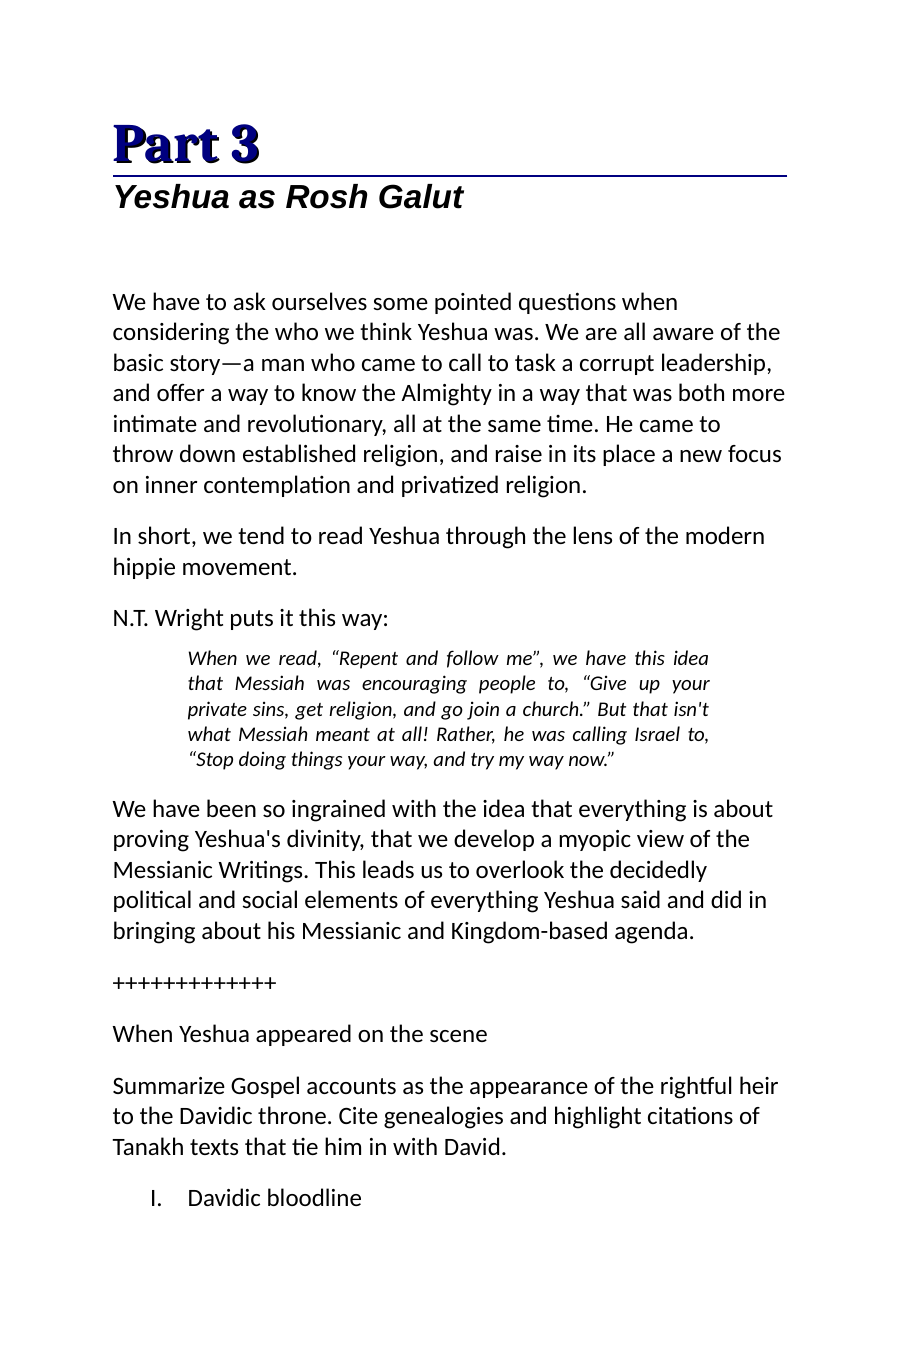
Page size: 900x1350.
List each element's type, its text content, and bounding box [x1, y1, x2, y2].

subtitle Yeshua as Rosh Galut [112, 177, 787, 215]
text When Yeshua appeared on the scene [112, 1018, 787, 1049]
text We have to ask ourselves some pointed questions when considering the who we think Yeshua was. We are all aware of the basic story—a man who came to call to task a corrupt leadership, and offer a way to know the Almighty in a way that was both more intimate and revolutionary, all at the same time. He came to throw down established religion, and raise in its place a new focus on inner contemplation and privatized religion. [112, 286, 787, 499]
text When we read, “Repent and follow me”, we have this idea that Messiah was encouraging people to, “Give up your private sins, get religion, and go join a church.” But that isn't what Messiah meant at all! Rather, he was calling Israel to, “Stop doing things your way, and try my way now.” [187, 645, 712, 772]
text Summarize Gospel accounts as the appearance of the rightful heir to the Davidic throne. Cite genealogies and highlight citations of Tanakh texts that tie him in with David. [112, 1070, 787, 1161]
text We have been so ingrained with the idea that everything is about proving Yeshua's divinity, that we develop a myopic view of the Messianic Writings. This leads us to overlook the decidedly political and social elements of everything Yeshua said and did in bringing about his Messianic and Kingdom-based agenda. [112, 793, 787, 946]
text In short, we tend to read Yeshua through the lens of the modern hippie movement. [112, 520, 787, 581]
text N.T. Wright puts it this way: [112, 602, 787, 633]
text +++++++++++++ [112, 967, 787, 997]
list Davidic bloodline [150, 1182, 787, 1213]
title Part 3 [112, 112, 787, 177]
